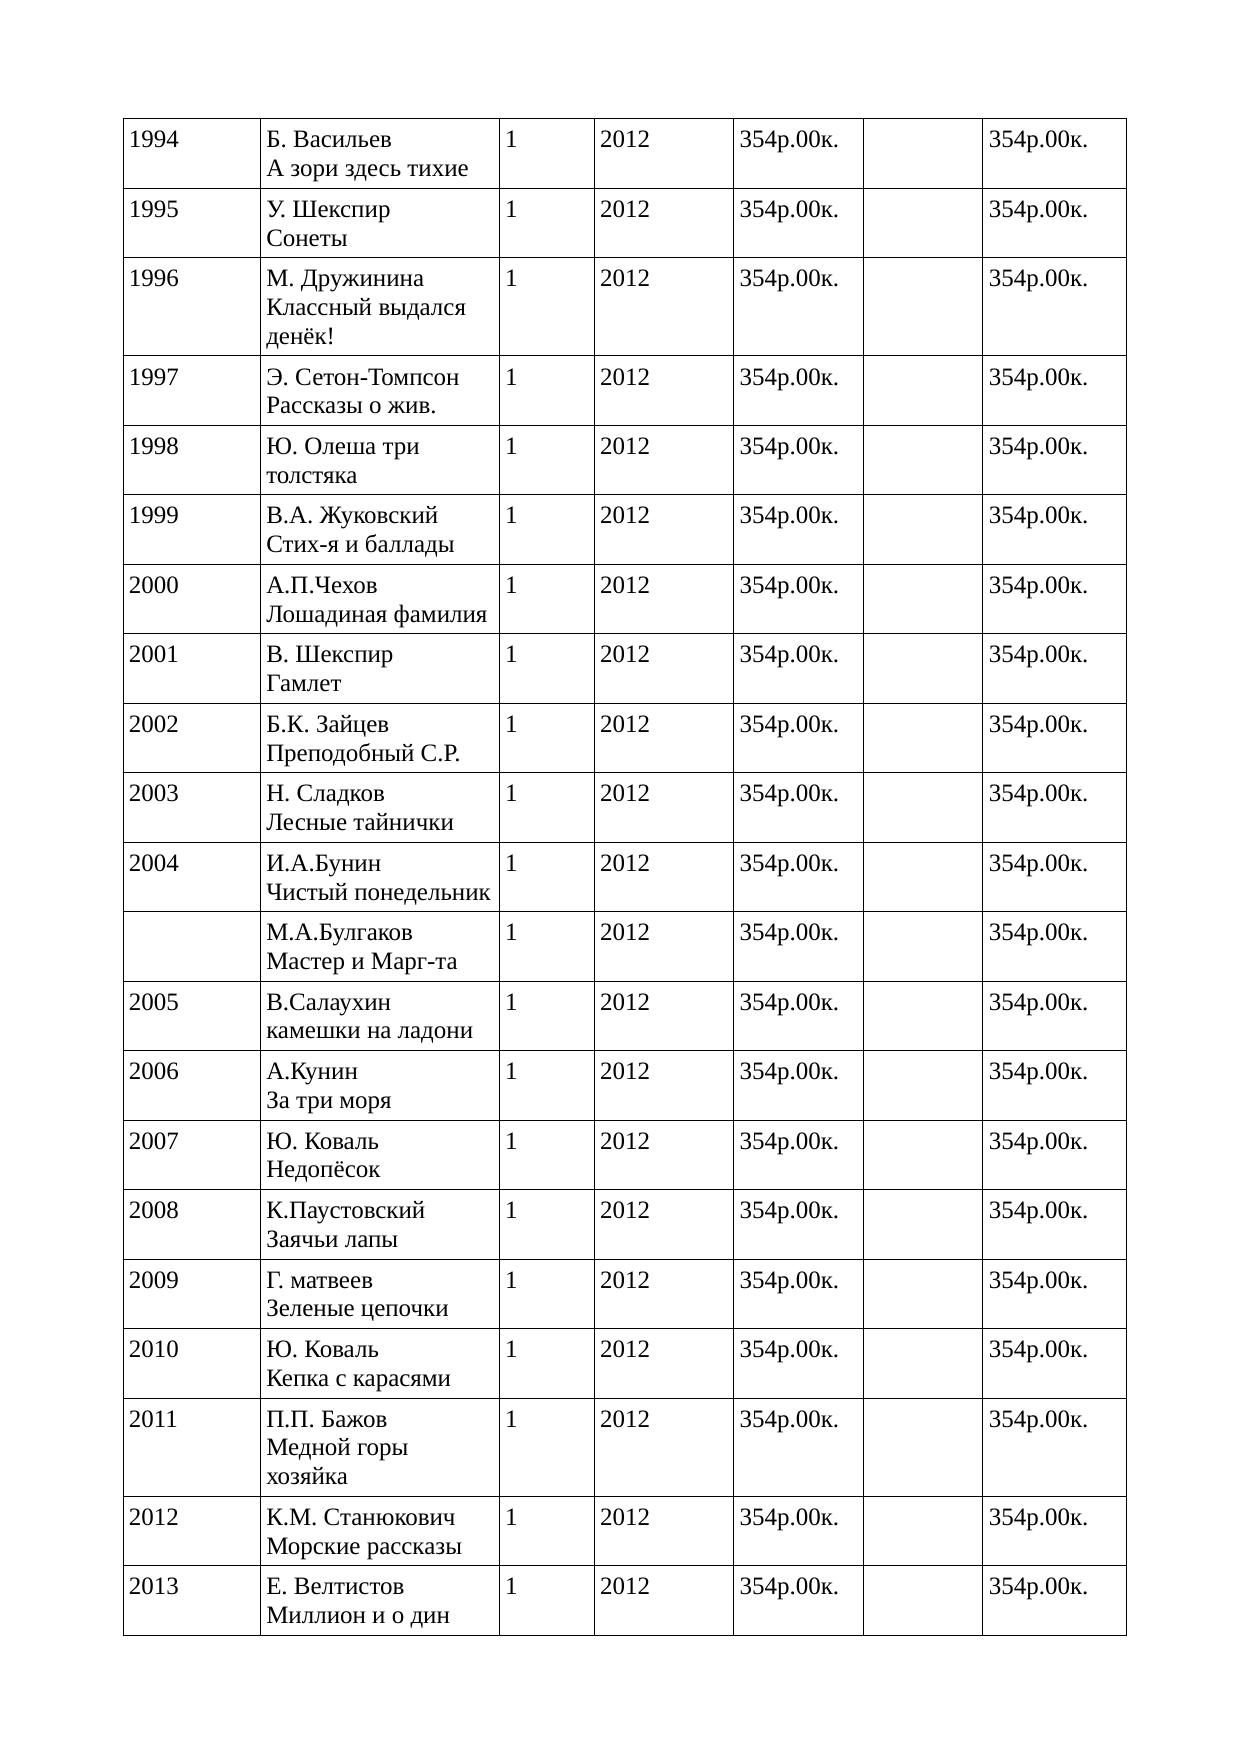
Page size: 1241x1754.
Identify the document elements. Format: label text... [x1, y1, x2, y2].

table_cell 354р.00к. [983, 119, 1126, 188]
table_cell Е. Велтистов Миллион и о дин [261, 1566, 499, 1635]
table_cell М.А.Булгаков Мастер и Марг-та [261, 912, 499, 981]
table_cell [864, 1051, 982, 1119]
table_cell 2012 [124, 1497, 260, 1565]
table_cell 2012 [595, 258, 733, 355]
table_cell 1 [500, 356, 594, 425]
table_cell 354р.00к. [983, 704, 1126, 772]
table_cell 1 [500, 1497, 594, 1565]
table_cell [124, 912, 260, 981]
table_cell 1 [500, 912, 594, 981]
table_cell [864, 1329, 982, 1397]
table_cell 354р.00к. [983, 1329, 1126, 1397]
table_cell 354р.00к. [983, 982, 1126, 1050]
table_cell 2012 [595, 565, 733, 633]
table_cell 354р.00к. [734, 1121, 863, 1189]
table_cell 2007 [124, 1121, 260, 1189]
table_cell 1999 [124, 495, 260, 564]
table_cell [864, 634, 982, 703]
table_cell 1 [500, 1121, 594, 1189]
table_cell 354р.00к. [734, 495, 863, 564]
table_cell 354р.00к. [734, 634, 863, 703]
table_cell 354р.00к. [734, 356, 863, 425]
table_cell 2012 [595, 1190, 733, 1258]
table_cell [864, 495, 982, 564]
table_cell 2002 [124, 704, 260, 772]
table_cell 2012 [595, 356, 733, 425]
table_cell 354р.00к. [734, 843, 863, 911]
table_cell [864, 1260, 982, 1328]
table_cell К.М. Станюкович Морские рассказы [261, 1497, 499, 1565]
table_cell 1 [500, 189, 594, 257]
table_cell [864, 843, 982, 911]
table_cell 1 [500, 1399, 594, 1496]
table_cell 2012 [595, 704, 733, 772]
table_cell [864, 982, 982, 1050]
table_cell 1 [500, 258, 594, 355]
table_cell 2012 [595, 1497, 733, 1565]
table_cell 2012 [595, 773, 733, 842]
table_cell 354р.00к. [983, 1190, 1126, 1258]
table_cell Ю. Коваль Недопёсок [261, 1121, 499, 1189]
table_cell 354р.00к. [983, 565, 1126, 633]
table_cell 1 [500, 1566, 594, 1635]
table_cell 2008 [124, 1190, 260, 1258]
table_cell 1996 [124, 258, 260, 355]
table_cell 354р.00к. [734, 982, 863, 1050]
table_cell 2012 [595, 912, 733, 981]
table_cell 2012 [595, 982, 733, 1050]
table_cell 1 [500, 1190, 594, 1258]
table_cell Н. Сладков Лесные тайнички [261, 773, 499, 842]
table_cell 1 [500, 1260, 594, 1328]
table_cell 2005 [124, 982, 260, 1050]
table_cell 354р.00к. [983, 356, 1126, 425]
table_cell 1 [500, 495, 594, 564]
table_cell 2012 [595, 1121, 733, 1189]
table_cell 2012 [595, 495, 733, 564]
table_cell 354р.00к. [983, 1260, 1126, 1328]
table_cell [864, 704, 982, 772]
table_cell [864, 1566, 982, 1635]
table_cell 2012 [595, 119, 733, 188]
table_cell 2012 [595, 1566, 733, 1635]
table_cell 354р.00к. [734, 704, 863, 772]
table_cell 354р.00к. [983, 258, 1126, 355]
table_cell 2003 [124, 773, 260, 842]
table_cell К.Паустовский Заячьи лапы [261, 1190, 499, 1258]
table_cell 1994 [124, 119, 260, 188]
table_cell 354р.00к. [983, 1399, 1126, 1496]
table_cell 2006 [124, 1051, 260, 1119]
table_cell 1 [500, 426, 594, 494]
table_cell 354р.00к. [983, 634, 1126, 703]
table_cell Б.К. Зайцев Преподобный С.Р. [261, 704, 499, 772]
table_cell 1 [500, 773, 594, 842]
table_cell 1 [500, 1051, 594, 1119]
table_cell 2004 [124, 843, 260, 911]
table_cell [864, 258, 982, 355]
table_cell Ю. Олеша три толстяка [261, 426, 499, 494]
table_cell 354р.00к. [983, 843, 1126, 911]
table_cell 1 [500, 704, 594, 772]
table_cell 354р.00к. [734, 426, 863, 494]
table_cell И.А.Бунин Чистый понедельник [261, 843, 499, 911]
table_cell У. Шекспир Сонеты [261, 189, 499, 257]
table_cell 2009 [124, 1260, 260, 1328]
table_cell 1995 [124, 189, 260, 257]
table_cell [864, 119, 982, 188]
table_cell 354р.00к. [983, 912, 1126, 981]
table_cell 2000 [124, 565, 260, 633]
table_cell А.Кунин За три моря [261, 1051, 499, 1119]
table_cell 354р.00к. [734, 1497, 863, 1565]
table_cell [864, 912, 982, 981]
table_cell 2013 [124, 1566, 260, 1635]
table_cell 2010 [124, 1329, 260, 1397]
table_cell Б. Васильев А зори здесь тихие [261, 119, 499, 188]
table_cell 354р.00к. [983, 1051, 1126, 1119]
table_cell 354р.00к. [734, 119, 863, 188]
table_cell А.П.Чехов Лошадиная фамилия [261, 565, 499, 633]
table_cell 2012 [595, 1329, 733, 1397]
table_cell 354р.00к. [734, 1566, 863, 1635]
table_cell 354р.00к. [734, 1399, 863, 1496]
table_cell 354р.00к. [734, 1260, 863, 1328]
table_cell 354р.00к. [983, 495, 1126, 564]
table_cell 354р.00к. [983, 189, 1126, 257]
table_cell В. Шекспир Гамлет [261, 634, 499, 703]
table_cell 2012 [595, 1260, 733, 1328]
table_cell 354р.00к. [734, 912, 863, 981]
table_cell В.А. Жуковский Стих-я и баллады [261, 495, 499, 564]
table_cell 354р.00к. [983, 1566, 1126, 1635]
table_cell [864, 565, 982, 633]
table_cell 1 [500, 565, 594, 633]
table_cell 354р.00к. [983, 1497, 1126, 1565]
table_cell [864, 356, 982, 425]
table_cell 354р.00к. [983, 426, 1126, 494]
table_cell 2012 [595, 1051, 733, 1119]
table_cell 354р.00к. [734, 189, 863, 257]
table_cell 1 [500, 634, 594, 703]
table_cell 2012 [595, 426, 733, 494]
table_cell 354р.00к. [734, 1051, 863, 1119]
table_cell [864, 1497, 982, 1565]
table_cell [864, 426, 982, 494]
table_cell [864, 1190, 982, 1258]
table_cell 354р.00к. [734, 1329, 863, 1397]
table_cell 1 [500, 119, 594, 188]
table_cell 1998 [124, 426, 260, 494]
table_cell П.П. Бажов Медной горы хозяйка [261, 1399, 499, 1496]
table_cell 354р.00к. [734, 258, 863, 355]
table_cell Ю. Коваль Кепка с карасями [261, 1329, 499, 1397]
table_cell 1 [500, 982, 594, 1050]
table_cell 1997 [124, 356, 260, 425]
table_cell 354р.00к. [734, 1190, 863, 1258]
table_cell 1 [500, 843, 594, 911]
table_cell 2012 [595, 634, 733, 703]
table_cell 2001 [124, 634, 260, 703]
table_cell 2012 [595, 189, 733, 257]
table_cell М. Дружинина Классный выдался денёк! [261, 258, 499, 355]
table_cell 2012 [595, 843, 733, 911]
table_cell Э. Сетон-Томпсон Рассказы о жив. [261, 356, 499, 425]
table_cell 1 [500, 1329, 594, 1397]
table_cell [864, 189, 982, 257]
table_cell 2011 [124, 1399, 260, 1496]
table_cell 354р.00к. [983, 773, 1126, 842]
table_cell [864, 1399, 982, 1496]
table_cell 2012 [595, 1399, 733, 1496]
table_cell [864, 773, 982, 842]
table_cell Г. матвеев Зеленые цепочки [261, 1260, 499, 1328]
table_cell 354р.00к. [983, 1121, 1126, 1189]
table_cell В.Салаухин камешки на ладони [261, 982, 499, 1050]
table_cell 354р.00к. [734, 773, 863, 842]
table_cell 354р.00к. [734, 565, 863, 633]
table_cell [864, 1121, 982, 1189]
